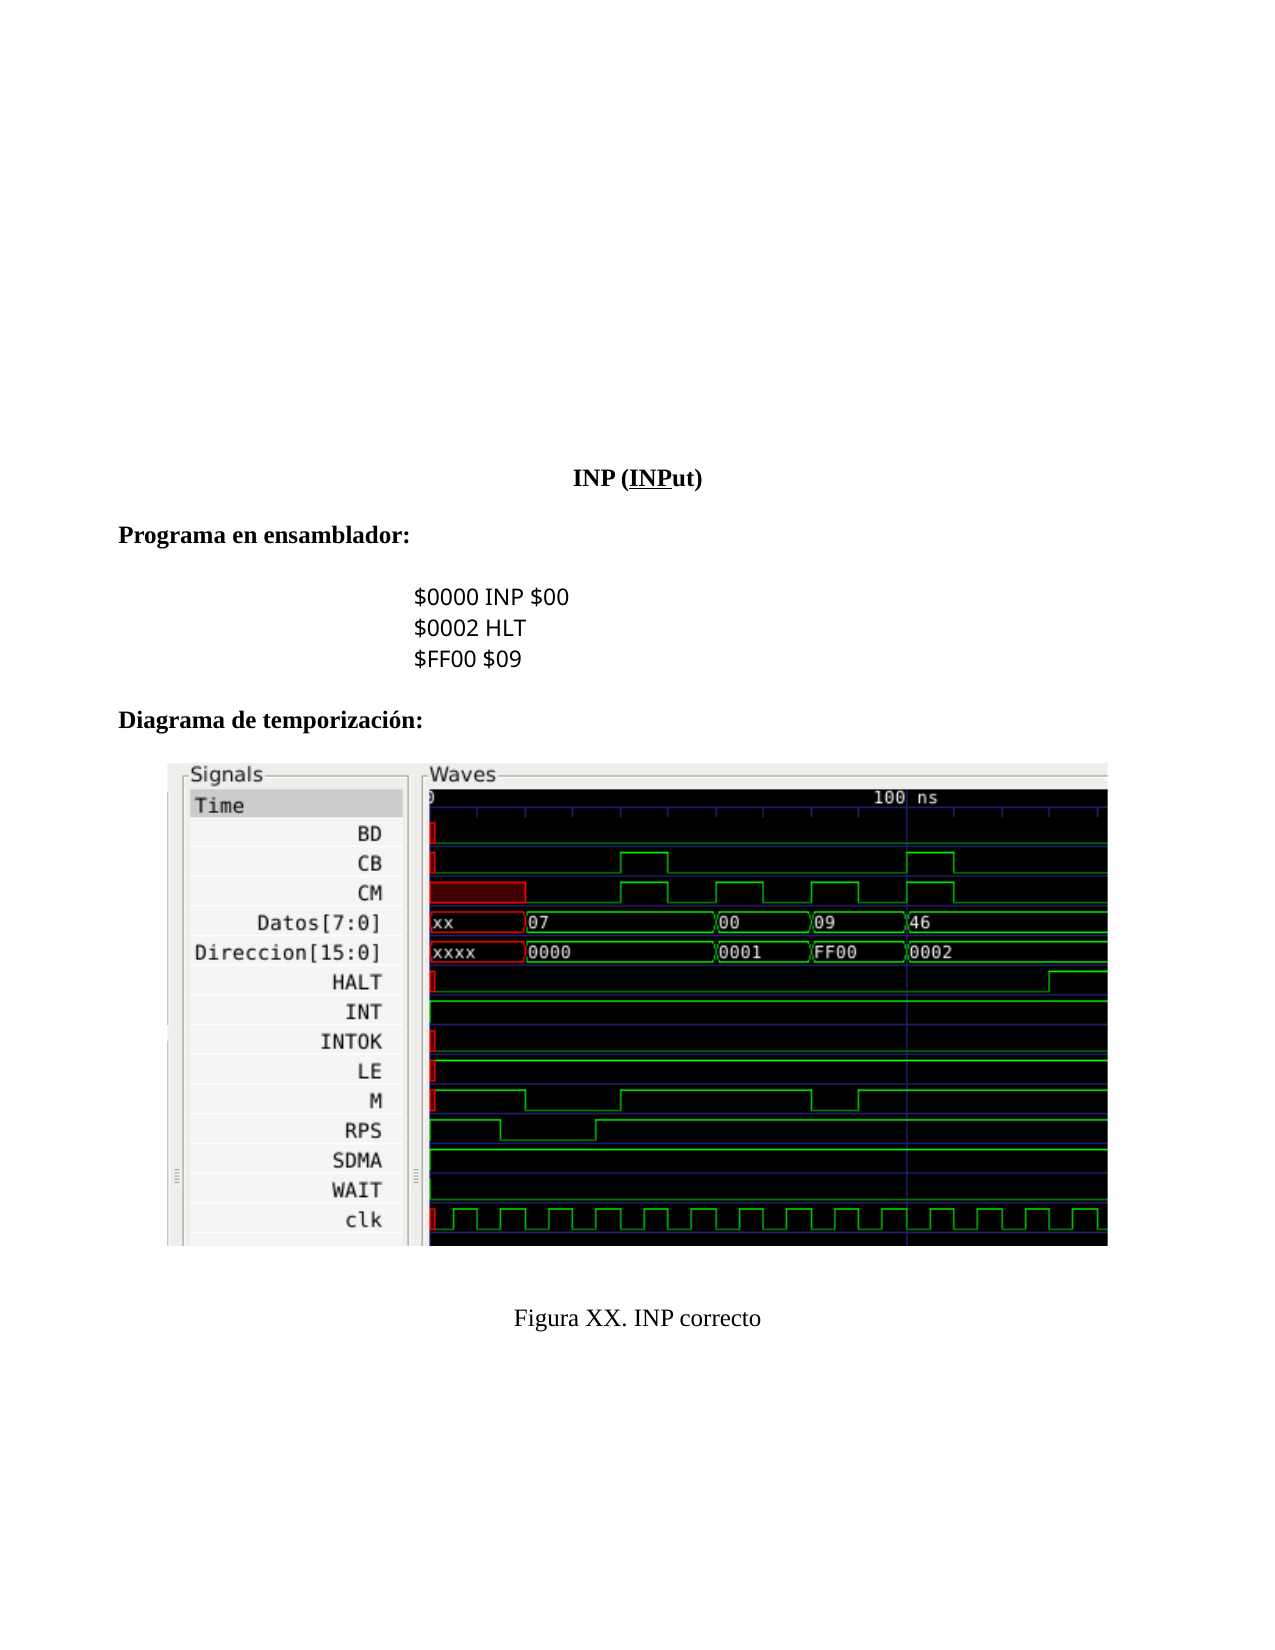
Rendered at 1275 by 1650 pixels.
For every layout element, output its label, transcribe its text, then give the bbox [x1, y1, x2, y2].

text $FF00 $09 [118, 643, 1157, 674]
text Diagrama de temporización: [118, 706, 1157, 734]
picture [167, 763, 1108, 1246]
text $0000 INP $00 [118, 581, 1157, 612]
text INP (INPut) [118, 463, 1157, 492]
text Figura XX. INP correcto [118, 1303, 1157, 1332]
text $0002 HLT [118, 612, 1157, 643]
text Programa en ensamblador: [118, 521, 1157, 549]
